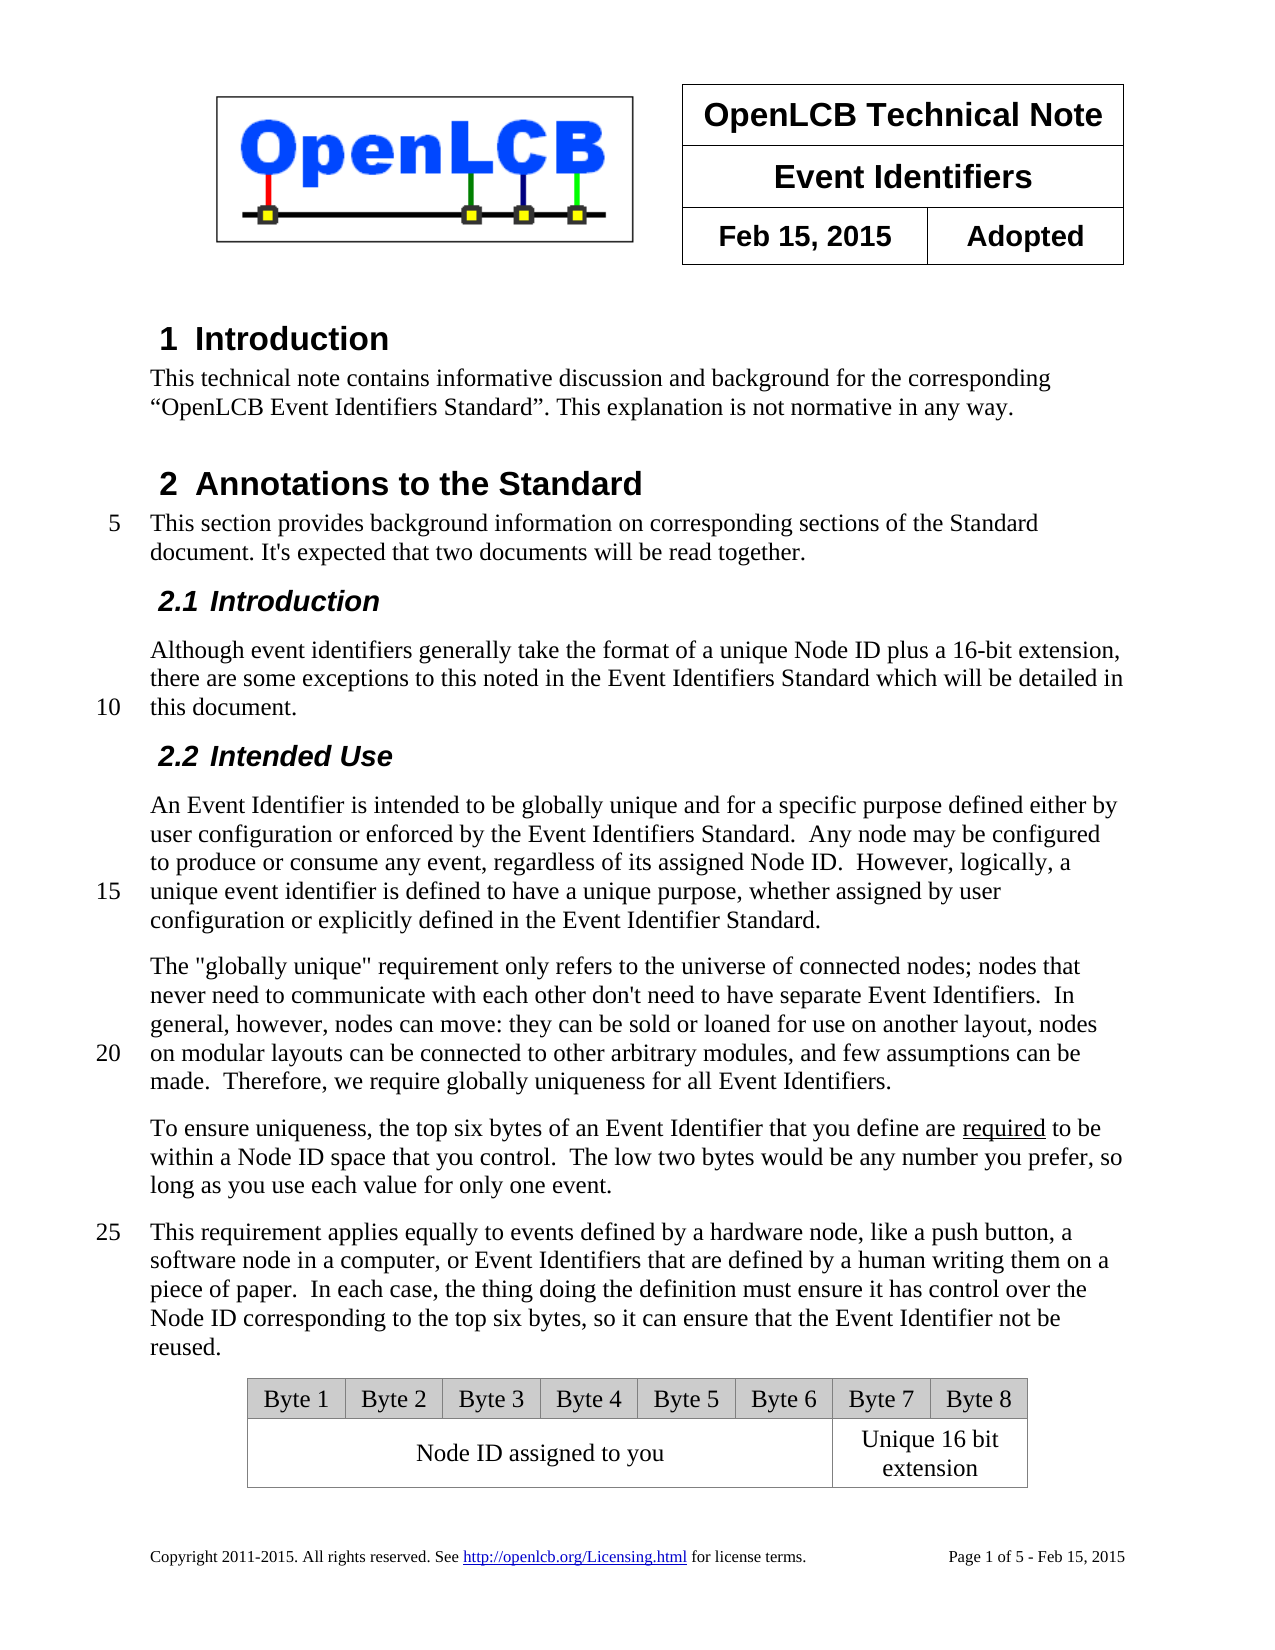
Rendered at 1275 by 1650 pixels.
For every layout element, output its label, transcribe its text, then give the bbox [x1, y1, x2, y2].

table_header Byte 5 [638, 1379, 735, 1418]
table_header Byte 3 [443, 1379, 540, 1418]
table_header Byte 7 [833, 1379, 930, 1418]
subtitle Introduction [150, 319, 1125, 357]
picture [215, 95, 635, 244]
table_header Byte 2 [346, 1379, 442, 1418]
text An Event Identifier is intended to be globally unique and for a specific purpose defined either by user configuration or enforced by the Event Identifiers Standard. Any node may be configured to produce or consume any event, regardless of its assigned Node ID. However, logically, a unique event identifier is defined to have a unique purpose, whether assigned by user configuration or explicitly defined in the Event Identifier Standard. [150, 790, 1125, 934]
text This requirement applies equally to events defined by a hardware node, like a push button, a software node in a computer, or Event Identifiers that are defined by a human writing them on a piece of paper. In each case, the thing doing the definition must ensure it has control over the Node ID corresponding to the top six bytes, so it can ensure that the Event Identifier not be reused. [150, 1217, 1125, 1361]
table_header Byte 8 [931, 1379, 1027, 1418]
text This technical note contains informative discussion and background for the corresponding “OpenLCB Event Identifiers Standard”. This explanation is not normative in any way. [150, 363, 1125, 421]
table_header Byte 6 [736, 1379, 832, 1418]
text The "globally unique" requirement only refers to the universe of connected nodes; nodes that never need to communicate with each other don't need to have separate Event Identifiers. In general, however, nodes can move: they can be sold or loaned for use on another layout, nodes on modular layouts can be connected to other arbitrary modules, and few assumptions can be made. Therefore, we require globally uniqueness for all Event Identifiers. [150, 951, 1125, 1095]
table_cell Node ID assigned to you [248, 1419, 832, 1487]
text Although event identifiers generally take the format of a unique Node ID plus a 16-bit extension, there are some exceptions to this noted in the Event Identifiers Standard which will be detailed in this document. [150, 635, 1125, 721]
subtitle Introduction [150, 583, 1125, 617]
subtitle Annotations to the Standard [150, 464, 1125, 502]
subtitle Intended Use [150, 739, 1125, 772]
table_header Byte 4 [541, 1379, 637, 1418]
table_header Byte 1 [248, 1379, 345, 1418]
text This section provides background information on corresponding sections of the Standard document. It's expected that two documents will be read together. [150, 508, 1125, 566]
text To ensure uniqueness, the top six bytes of an Event Identifier that you define are required to be within a Node ID space that you control. The low two bytes would be any number you prefer, so long as you use each value for only one event. [150, 1113, 1125, 1199]
table_cell Unique 16 bit extension [833, 1419, 1027, 1487]
